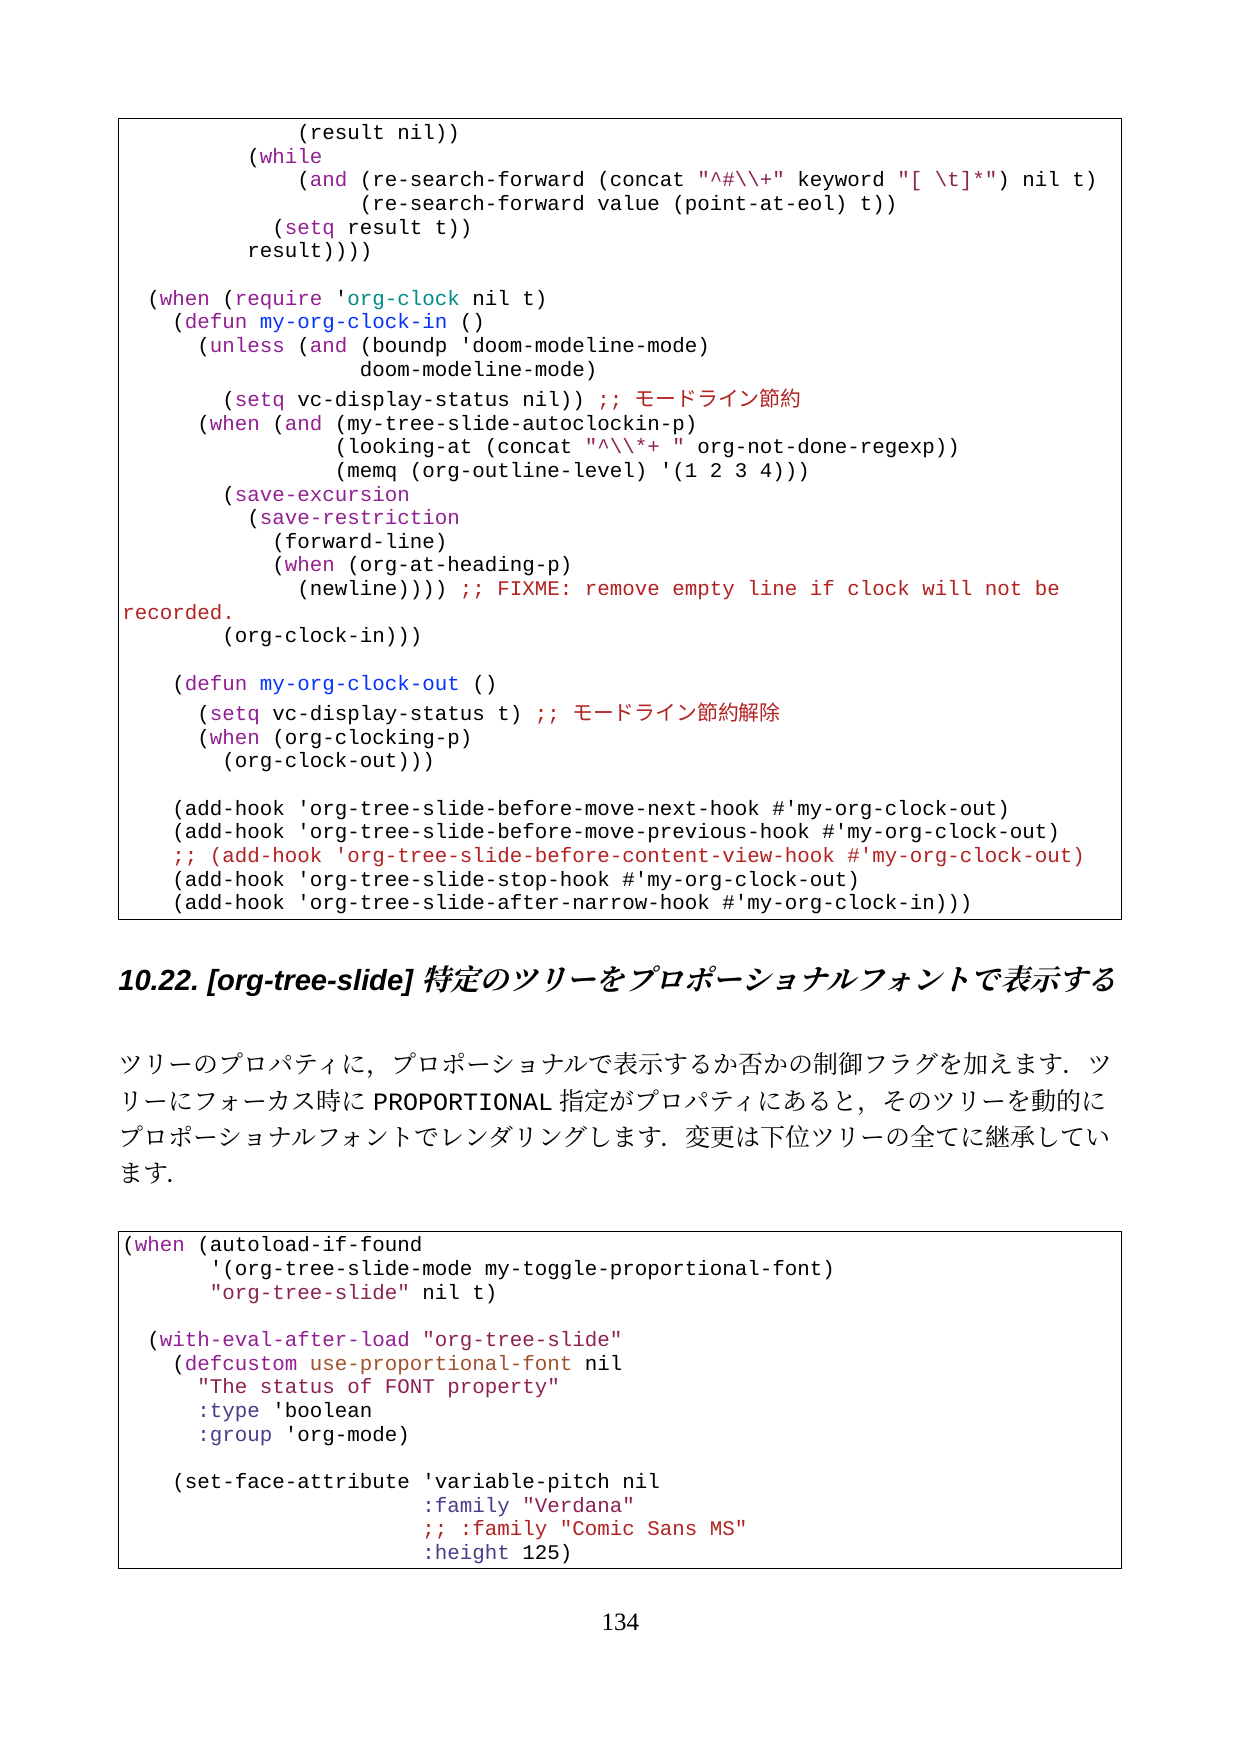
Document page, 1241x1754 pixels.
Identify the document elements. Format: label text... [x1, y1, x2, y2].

text (unless (and (boundp 'doom-modeline-mode) [119, 331, 1121, 354]
text (save-excursion [119, 479, 1121, 503]
text :height 125) [119, 1538, 1121, 1568]
text (add-hook 'org-tree-slide-after-narrow-hook #'my-org-clock-in))) [119, 888, 1121, 919]
text (and (re-search-forward (concat "^#\\+" keyword "[ \t]*") nil t) [119, 165, 1121, 189]
text (when (org-at-heading-p) [119, 551, 1121, 574]
text (setq result t)) [119, 213, 1121, 236]
text (when (autoload-if-found [119, 1232, 1121, 1254]
text (when (require 'org-clock nil t) [119, 284, 1121, 307]
text :type 'boolean [119, 1396, 1121, 1420]
text (while [119, 142, 1121, 165]
text (forward-line) [119, 527, 1121, 551]
text (defcustom use-proportional-font nil [119, 1349, 1121, 1372]
text (with-eval-after-load "org-tree-slide" [119, 1325, 1121, 1349]
text (setq vc-display-status nil)) ;; モードライン節約 [119, 378, 1121, 409]
text ツリーのプロパティに，プロポーショナルで表示するか否かの制御フラグを加えます．ツリーにフォーカス時に PROPORTIONAL 指定がプロパティにあると，そのツリーを動的にプロポーショナルフォントでレンダリングします．変更は下位ツリーの全てに継承しています． [118, 1045, 1122, 1218]
text (newline)))) ;; FIXME: remove empty line if clock will not be recorded. [119, 574, 1121, 621]
text (org-clock-in))) [119, 621, 1121, 645]
text (add-hook 'org-tree-slide-before-move-previous-hook #'my-org-clock-out) [119, 817, 1121, 841]
text (re-search-forward value (point-at-eol) t)) [119, 189, 1121, 213]
text (defun my-org-clock-in () [119, 307, 1121, 331]
text result)))) [119, 236, 1121, 260]
text ;; :family "Comic Sans MS" [119, 1514, 1121, 1538]
text ;; (add-hook 'org-tree-slide-before-content-view-hook #'my-org-clock-out) [119, 841, 1121, 865]
text (when (org-clocking-p) [119, 723, 1121, 746]
text :group 'org-mode) [119, 1420, 1121, 1443]
text :family "Verdana" [119, 1491, 1121, 1514]
text (set-face-attribute 'variable-pitch nil [119, 1467, 1121, 1491]
text "The status of FONT property" [119, 1372, 1121, 1396]
text (memq (org-outline-level) '(1 2 3 4))) [119, 456, 1121, 479]
text (add-hook 'org-tree-slide-before-move-next-hook #'my-org-clock-out) [119, 794, 1121, 817]
text doom-modeline-mode) [119, 354, 1121, 378]
text (looking-at (concat "^\\*+ " org-not-done-regexp)) [119, 432, 1121, 456]
text (org-clock-out))) [119, 746, 1121, 770]
text (setq vc-display-status t) ;; モードライン節約解除 [119, 692, 1121, 723]
text (defun my-org-clock-out () [119, 669, 1121, 692]
text (when (and (my-tree-slide-autoclockin-p) [119, 409, 1121, 432]
text "org-tree-slide" nil t) [119, 1278, 1121, 1301]
subtitle [org-tree-slide] 特定のツリーをプロポーショナルフォントで表示する [118, 957, 1122, 1033]
text (result nil)) [119, 119, 1121, 142]
text '(org-tree-slide-mode my-toggle-proportional-font) [119, 1254, 1121, 1278]
text (add-hook 'org-tree-slide-stop-hook #'my-org-clock-out) [119, 865, 1121, 888]
text (save-restriction [119, 503, 1121, 527]
